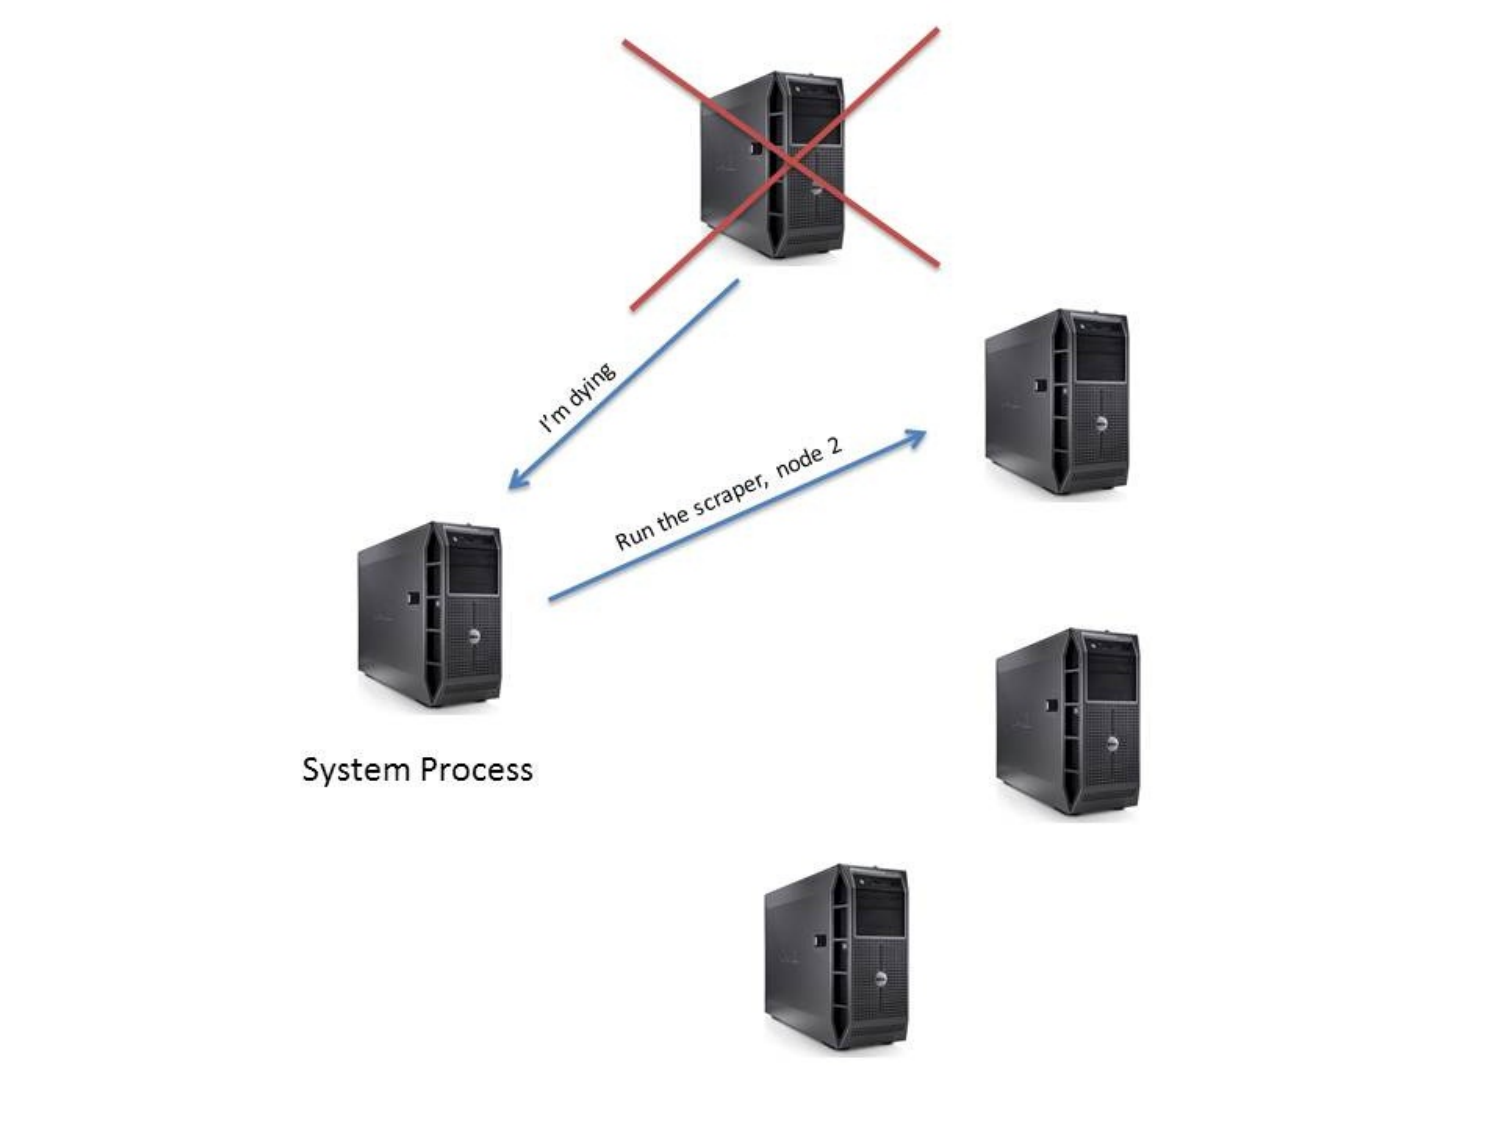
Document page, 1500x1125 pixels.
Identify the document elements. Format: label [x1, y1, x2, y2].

picture [276, 0, 1199, 1086]
